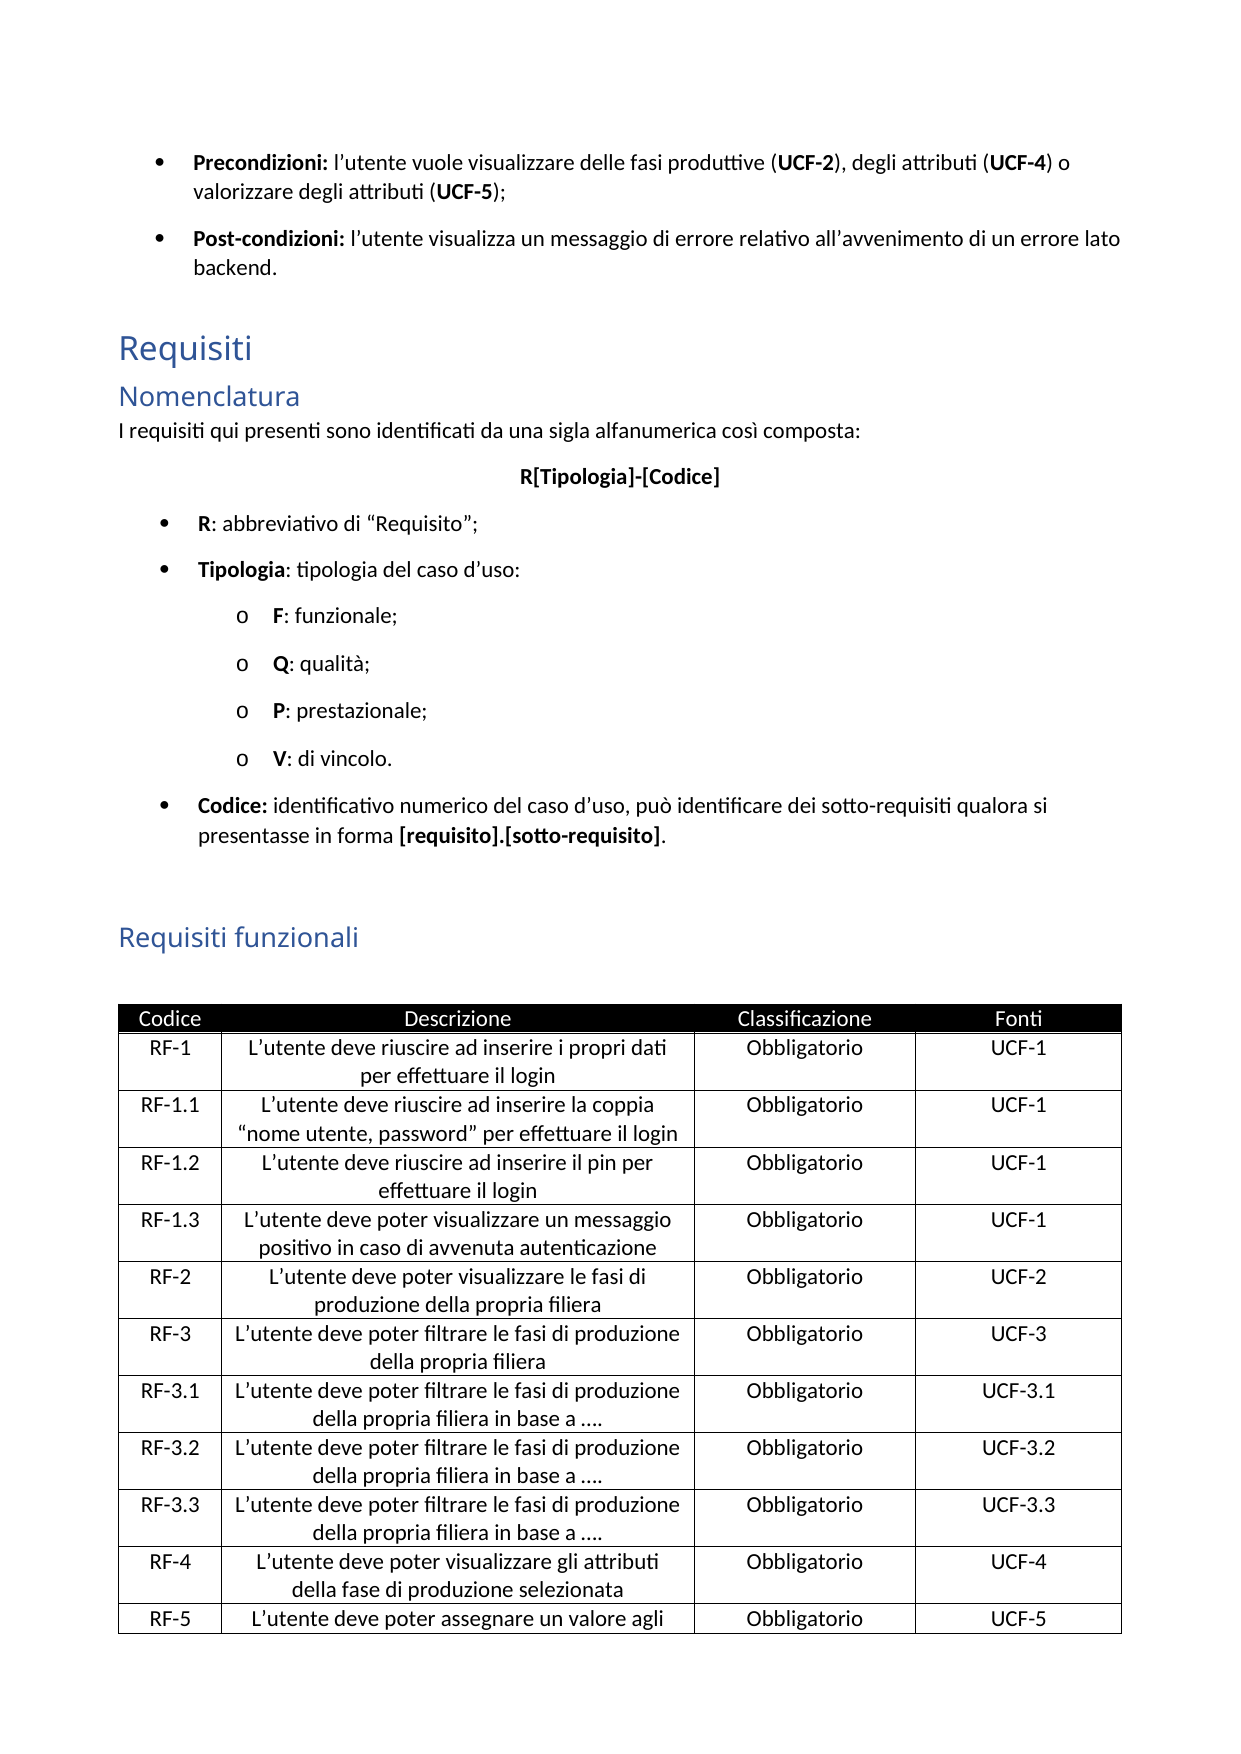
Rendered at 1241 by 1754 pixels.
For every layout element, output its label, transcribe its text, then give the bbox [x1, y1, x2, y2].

list Precondizioni: l’utente vuole visualizzare delle fasi produttive (UCF-2), degli attributi (UCF-4) o valorizzare degli attributi (UCF-5); [156, 148, 1122, 205]
table_cell L’utente deve poter assegnare un valore agli [222, 1604, 694, 1632]
table_cell RF-3.1 [119, 1376, 221, 1432]
table_cell L’utente deve poter filtrare le fasi di produzione della propria filiera in base a …. [222, 1376, 694, 1432]
table_cell UCF-1 [916, 1034, 1121, 1089]
table_cell UCF-3.3 [916, 1490, 1121, 1546]
list Tipologia: tipologia del caso d’uso: [160, 555, 1122, 583]
table_cell UCF-4 [916, 1547, 1121, 1603]
table_cell UCF-3.2 [916, 1433, 1121, 1489]
list Codice: identificativo numerico del caso d’uso, può identificare dei sotto-requisiti qualora si presentasse in forma [requisito].[sotto-requisito]. [160, 791, 1122, 849]
list P: prestazionale; [235, 696, 1122, 726]
list F: funzionale; [235, 601, 1122, 631]
table_cell Obbligatorio [695, 1490, 915, 1546]
table_cell UCF-1 [916, 1205, 1121, 1261]
text R[Tipologia]-[Codice] [118, 462, 1122, 490]
table_cell UCF-1 [916, 1148, 1121, 1204]
table_cell L’utente deve poter filtrare le fasi di produzione della propria filiera [222, 1319, 694, 1375]
list Q: qualità; [235, 649, 1122, 678]
table_cell Obbligatorio [695, 1319, 915, 1375]
table_cell L’utente deve riuscire ad inserire il pin per effettuare il login [222, 1148, 694, 1204]
table_cell Obbligatorio [695, 1034, 915, 1089]
table_cell RF-3 [119, 1319, 221, 1375]
table_cell RF-4 [119, 1547, 221, 1603]
table_cell L’utente deve poter visualizzare le fasi di produzione della propria filiera [222, 1262, 694, 1318]
table_cell Obbligatorio [695, 1205, 915, 1261]
table_header Codice [119, 1005, 221, 1032]
table_cell UCF-2 [916, 1262, 1121, 1318]
table_cell L’utente deve poter filtrare le fasi di produzione della propria filiera in base a …. [222, 1490, 694, 1546]
table_cell RF-3.3 [119, 1490, 221, 1546]
table_cell L’utente deve poter filtrare le fasi di produzione della propria filiera in base a …. [222, 1433, 694, 1489]
table_cell RF-3.2 [119, 1433, 221, 1489]
table_cell Obbligatorio [695, 1262, 915, 1318]
text I requisiti qui presenti sono identificati da una sigla alfanumerica così composta: [118, 416, 1122, 444]
table_cell L’utente deve poter visualizzare un messaggio positivo in caso di avvenuta autenticazione [222, 1205, 694, 1261]
table_header Classificazione [695, 1005, 915, 1032]
table_cell UCF-3.1 [916, 1376, 1121, 1432]
table_cell Obbligatorio [695, 1433, 915, 1489]
table_cell UCF-5 [916, 1604, 1121, 1632]
table_cell RF-5 [119, 1604, 221, 1632]
table_cell RF-1.1 [119, 1091, 221, 1147]
table_cell L’utente deve riuscire ad inserire la coppia “nome utente, password” per effettuare il login [222, 1091, 694, 1147]
table_cell UCF-3 [916, 1319, 1121, 1375]
subtitle Requisiti funzionali [118, 918, 1122, 955]
table_cell Obbligatorio [695, 1547, 915, 1603]
table_cell RF-1.2 [119, 1148, 221, 1204]
list R: abbreviativo di “Requisito”; [160, 509, 1122, 537]
table_cell RF-1.3 [119, 1205, 221, 1261]
table_header Fonti [916, 1005, 1121, 1032]
table_cell Obbligatorio [695, 1091, 915, 1147]
table_cell RF-2 [119, 1262, 221, 1318]
table_cell RF-1 [119, 1034, 221, 1089]
subtitle Requisiti [118, 325, 1122, 370]
table_cell UCF-1 [916, 1091, 1121, 1147]
subtitle Nomenclatura [118, 377, 1122, 414]
table_cell Obbligatorio [695, 1148, 915, 1204]
list Post-condizioni: l’utente visualizza un messaggio di errore relativo all’avvenimento di un errore lato backend. [156, 224, 1122, 281]
table_cell L’utente deve poter visualizzare gli attributi della fase di produzione selezionata [222, 1547, 694, 1603]
table_cell L’utente deve riuscire ad inserire i propri dati per effettuare il login [222, 1034, 694, 1089]
list V: di vincolo. [235, 744, 1122, 773]
table_cell Obbligatorio [695, 1376, 915, 1432]
table_cell Obbligatorio [695, 1604, 915, 1632]
table_header Descrizione [222, 1005, 694, 1032]
